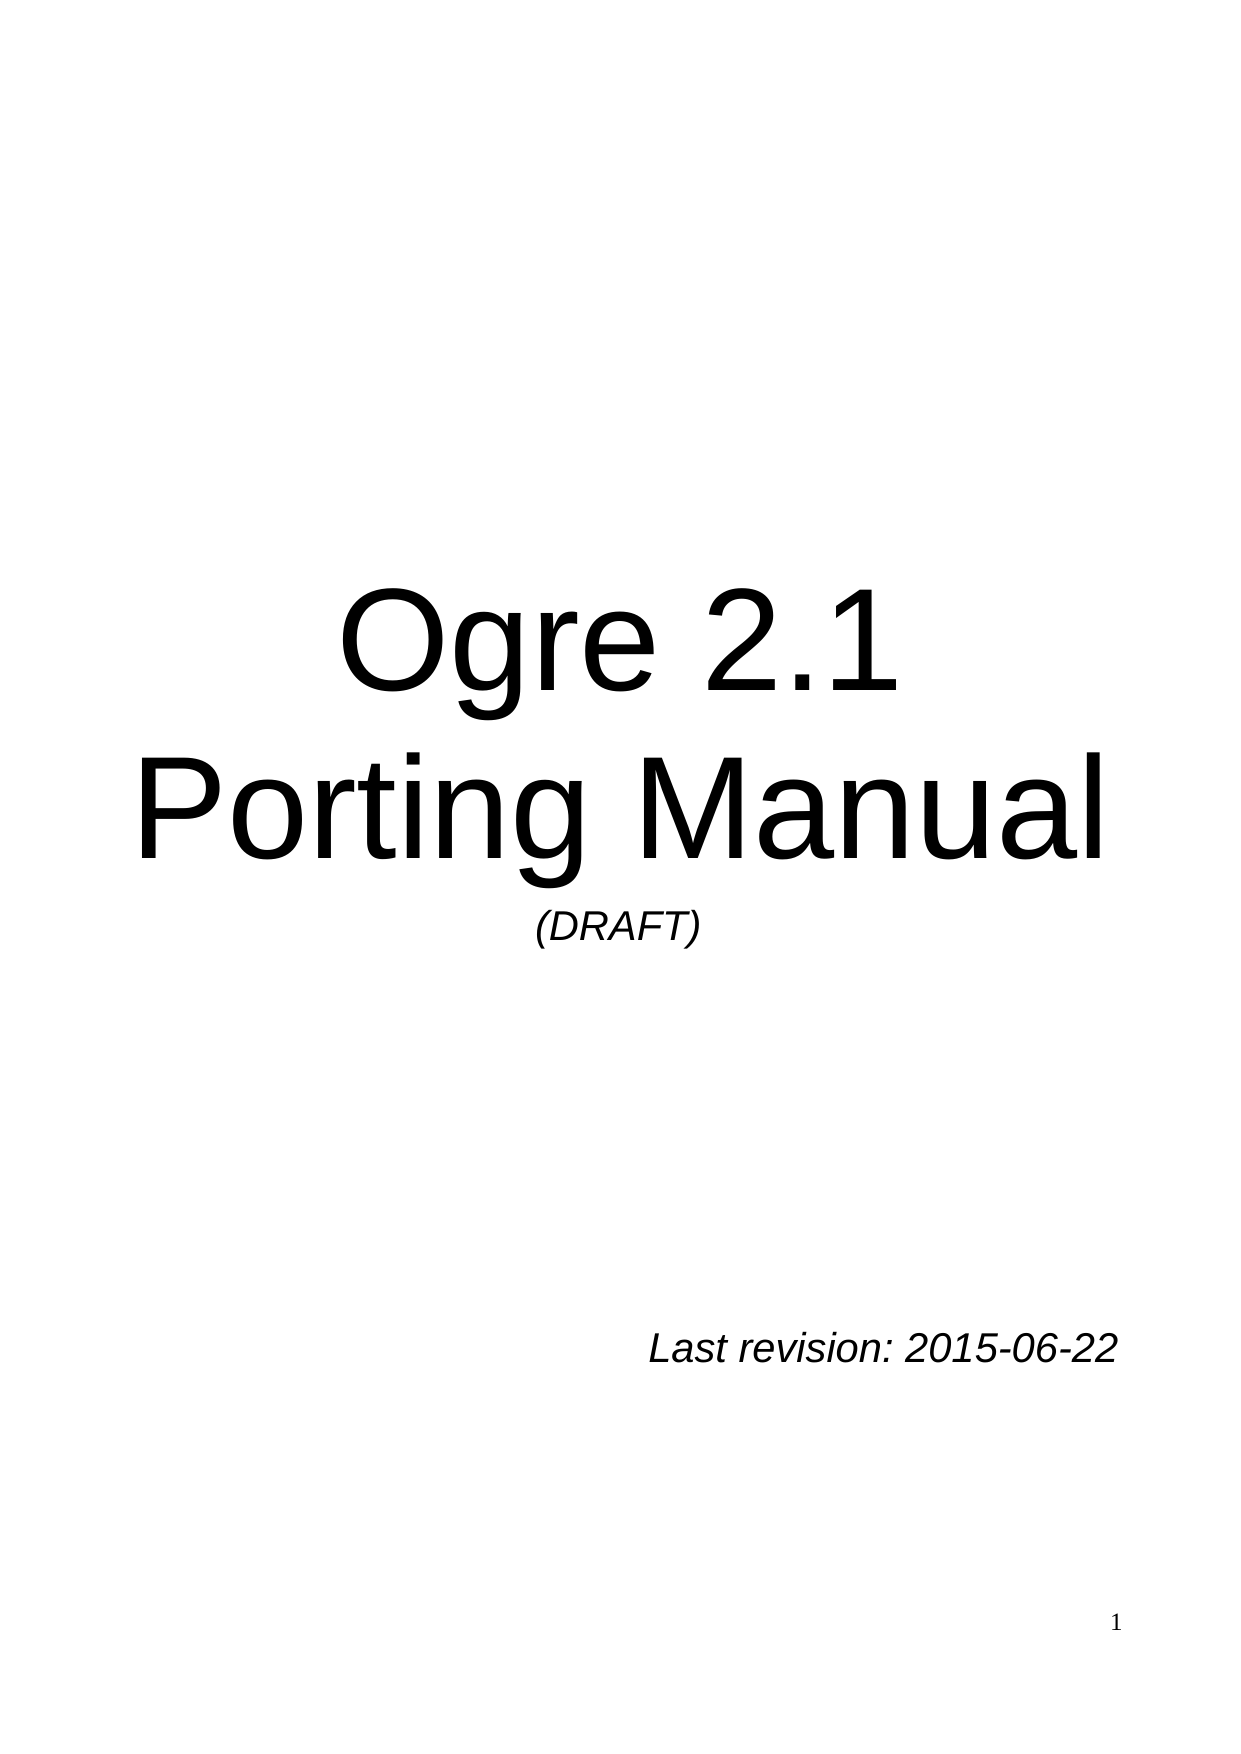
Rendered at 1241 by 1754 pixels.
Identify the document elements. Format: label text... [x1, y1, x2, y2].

text (DRAFT) [118, 901, 1122, 949]
subtitle Ogre 2.1 Porting Manual [118, 553, 1122, 889]
text Last revision: 2015-06-22 [118, 1323, 1122, 1371]
